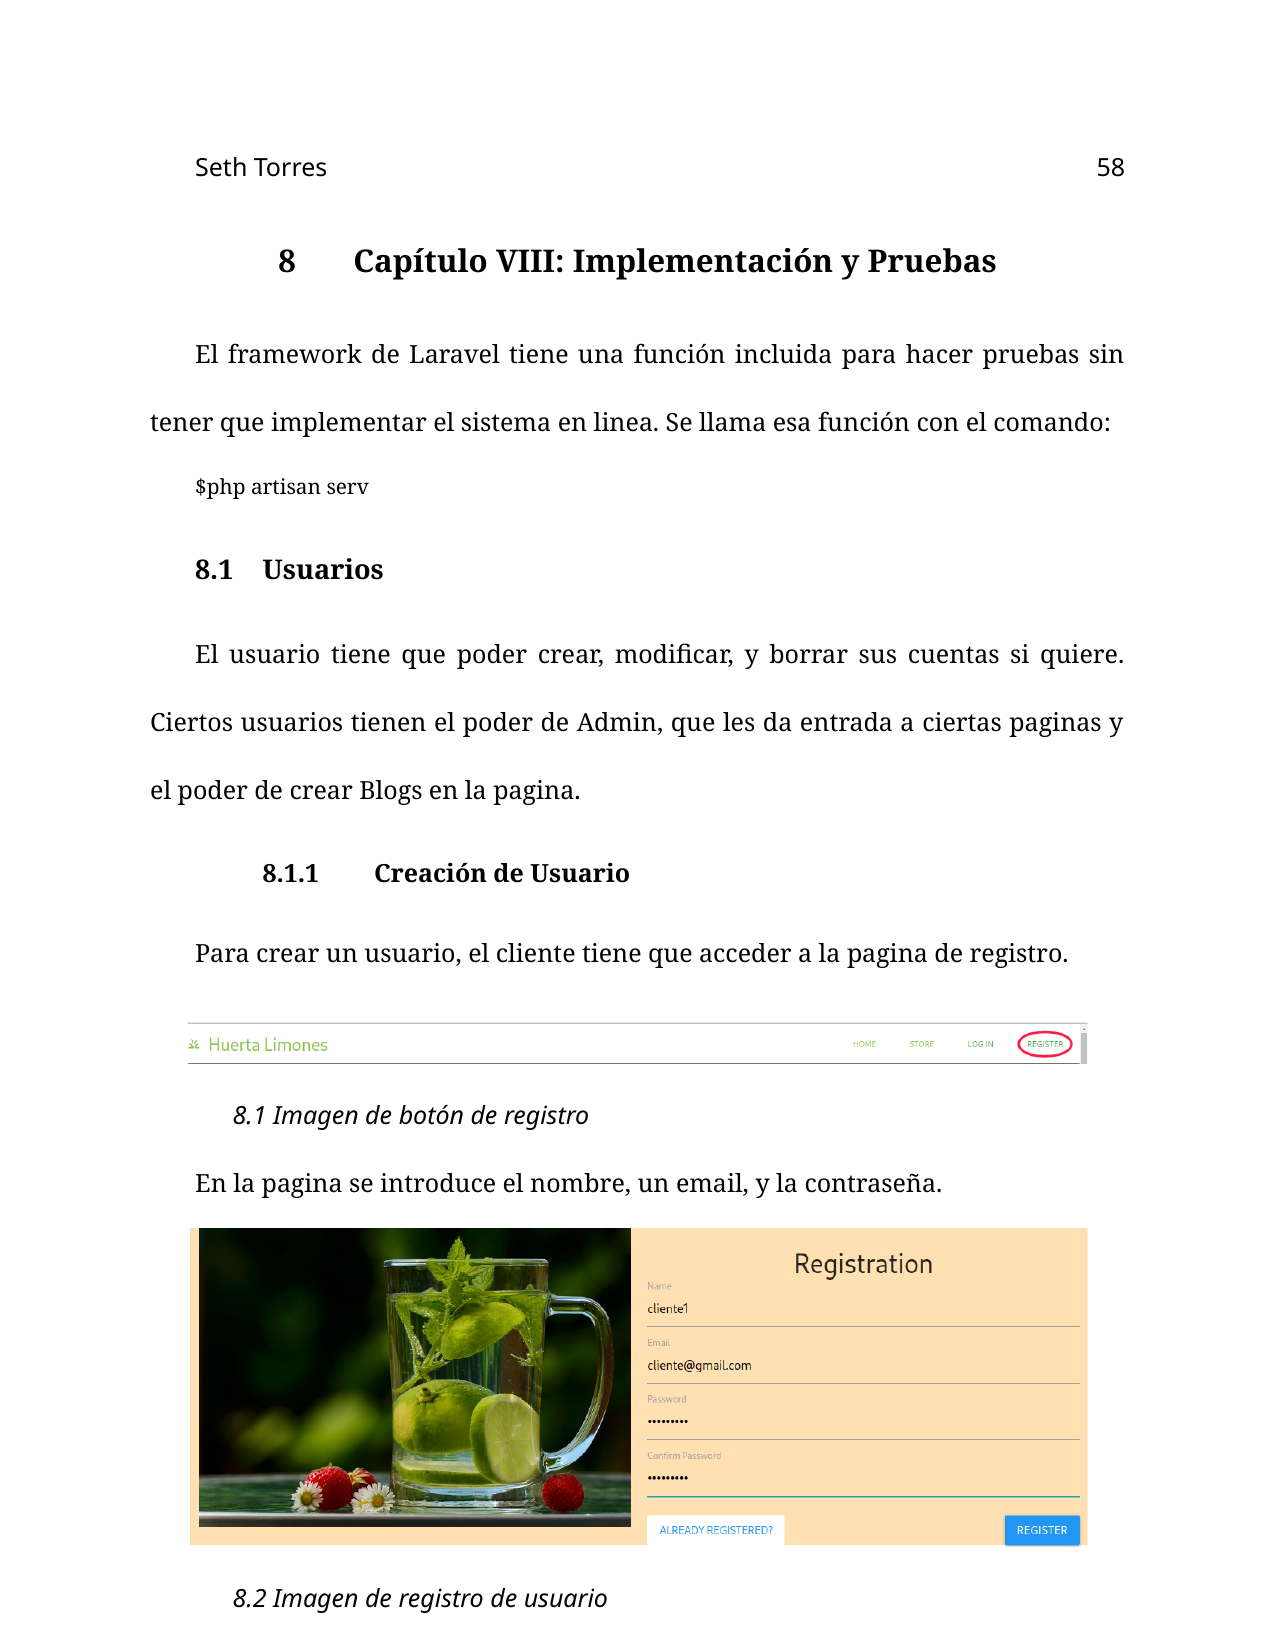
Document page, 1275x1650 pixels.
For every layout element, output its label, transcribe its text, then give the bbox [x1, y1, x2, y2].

text El framework de Laravel tiene una función incluida para hacer pruebas sin tener que implementar el sistema en linea. Se llama esa función con el comando: [150, 336, 1125, 438]
picture [187, 1226, 1088, 1547]
text [187, 1214, 1087, 1226]
text El usuario tiene que poder crear, modificar, y borrar sus cuentas si quiere. Ciertos usuarios tienen el poder de Admin, que les da entrada a ciertas paginas y el poder de crear Blogs en la pagina. [150, 636, 1125, 807]
subtitle Capítulo VIII: Implementación y Pruebas [150, 238, 1125, 281]
text Para crear un usuario, el cliente tiene que acceder a la pagina de registro. [150, 936, 1125, 970]
subtitle Creación de Usuario [262, 855, 1125, 889]
text 8.1 Imagen de botón de registro [187, 1064, 1087, 1131]
picture [187, 1022, 1088, 1064]
text $php artisan serv [150, 472, 1125, 501]
text En la pagina se introduce el nombre, un email, y la contraseña. [150, 1004, 1125, 1199]
subtitle Usuarios [150, 550, 1125, 587]
text 8.2 Imagen de registro de usuario [187, 1547, 1087, 1614]
